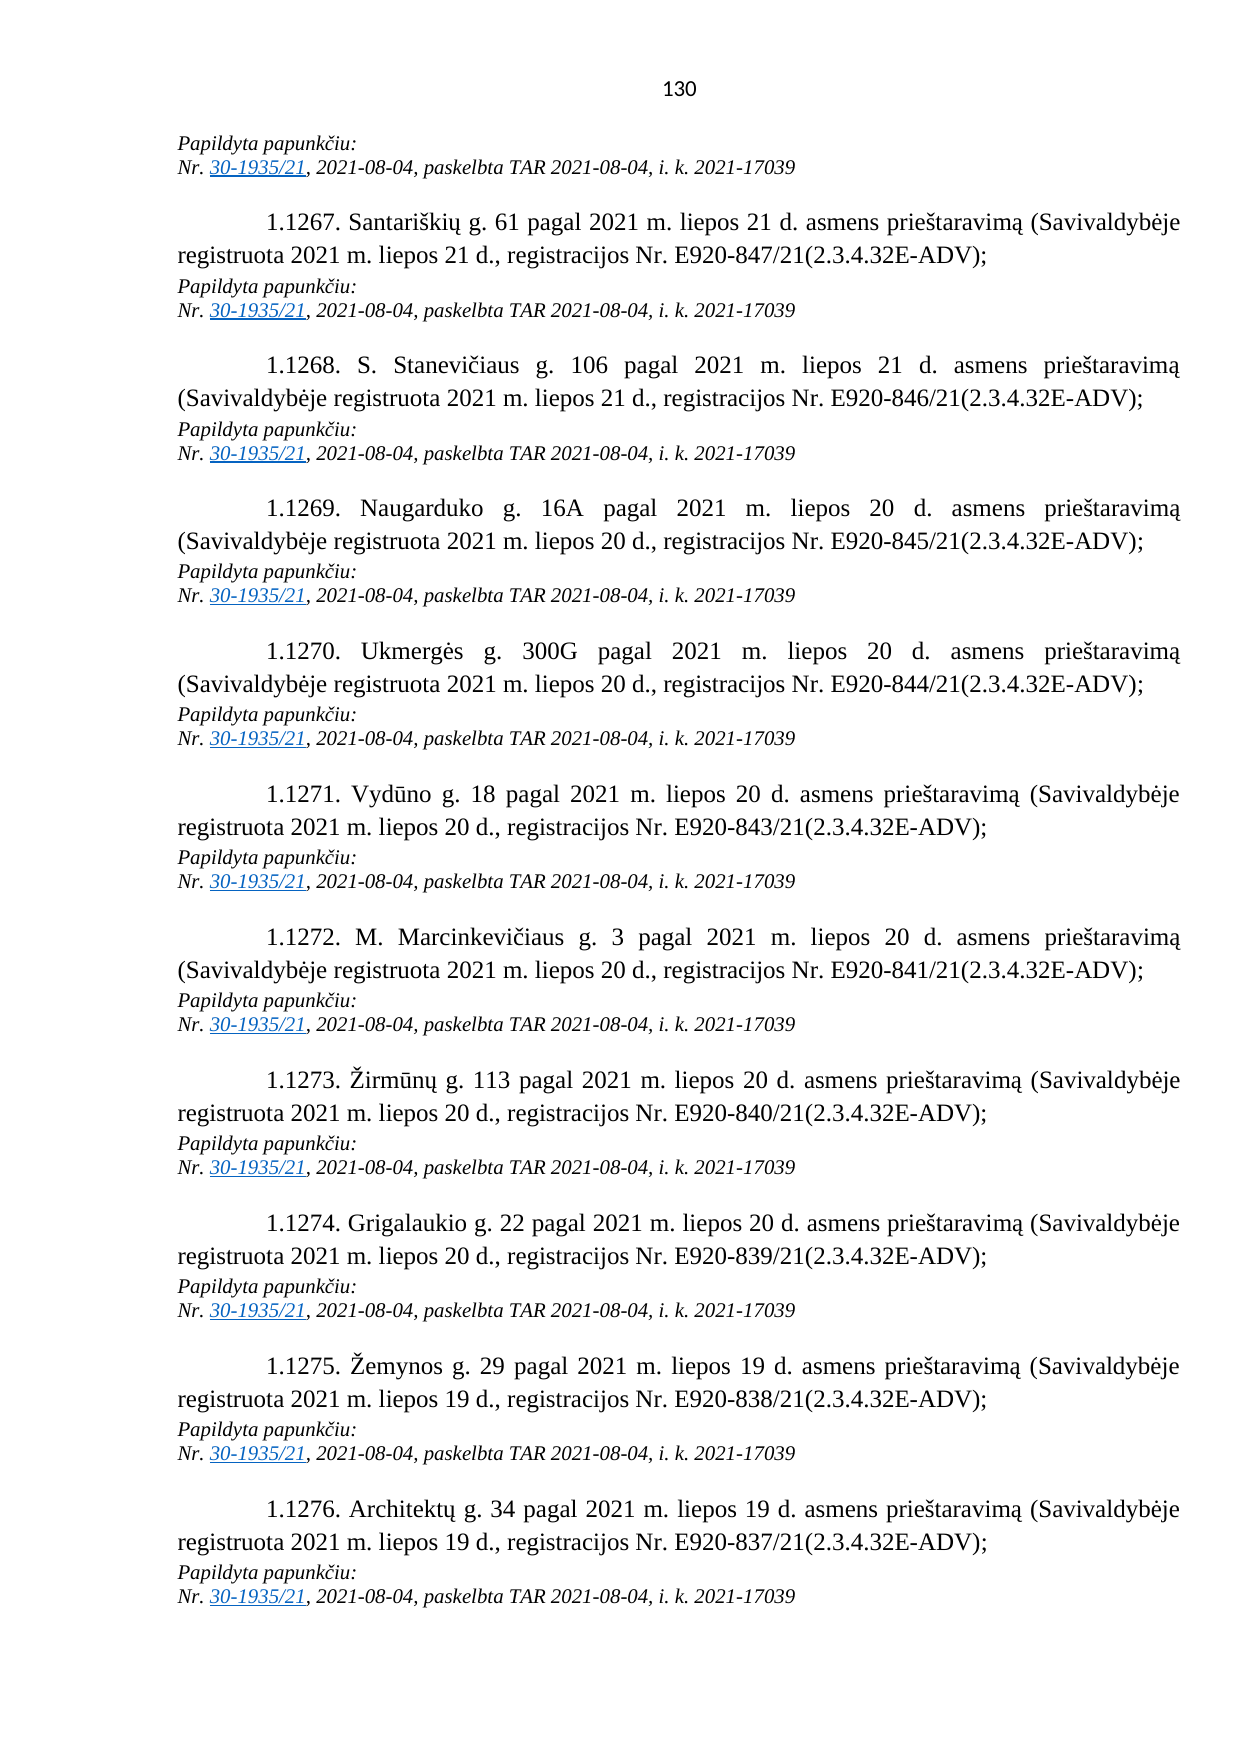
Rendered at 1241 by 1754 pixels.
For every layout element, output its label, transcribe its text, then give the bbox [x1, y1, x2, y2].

text 1.1267. Santariškių g. 61 pagal 2021 m. liepos 21 d. asmens prieštaravimą (Savivaldybėje registruota 2021 m. liepos 21 d., registracijos Nr. E920-847/21(2.3.4.32E-ADV); [177, 207, 1181, 269]
text Nr. 30-1935/21, 2021-08-04, paskelbta TAR 2021-08-04, i. k. 2021-17039 [177, 1441, 1181, 1465]
text Papildyta papunkčiu: [177, 273, 1181, 298]
text Nr. 30-1935/21, 2021-08-04, paskelbta TAR 2021-08-04, i. k. 2021-17039 [177, 155, 1181, 179]
text 1.1268. S. Stanevičiaus g. 106 pagal 2021 m. liepos 21 d. asmens prieštaravimą (Savivaldybėje registruota 2021 m. liepos 21 d., registracijos Nr. E920-846/21(2.3.4.32E-ADV); [177, 350, 1181, 412]
text Nr. 30-1935/21, 2021-08-04, paskelbta TAR 2021-08-04, i. k. 2021-17039 [177, 441, 1181, 464]
text Nr. 30-1935/21, 2021-08-04, paskelbta TAR 2021-08-04, i. k. 2021-17039 [177, 1012, 1181, 1036]
text Nr. 30-1935/21, 2021-08-04, paskelbta TAR 2021-08-04, i. k. 2021-17039 [177, 726, 1181, 750]
text 1.1269. Naugarduko g. 16A pagal 2021 m. liepos 20 d. asmens prieštaravimą (Savivaldybėje registruota 2021 m. liepos 20 d., registracijos Nr. E920-845/21(2.3.4.32E-ADV); [177, 493, 1181, 555]
text 1.1273. Žirmūnų g. 113 pagal 2021 m. liepos 20 d. asmens prieštaravimą (Savivaldybėje registruota 2021 m. liepos 20 d., registracijos Nr. E920-840/21(2.3.4.32E-ADV); [177, 1065, 1181, 1127]
text Nr. 30-1935/21, 2021-08-04, paskelbta TAR 2021-08-04, i. k. 2021-17039 [177, 1298, 1181, 1322]
text Nr. 30-1935/21, 2021-08-04, paskelbta TAR 2021-08-04, i. k. 2021-17039 [177, 298, 1181, 322]
text Papildyta papunkčiu: [177, 559, 1181, 583]
text Papildyta papunkčiu: [177, 131, 1181, 155]
text 1.1274. Grigalaukio g. 22 pagal 2021 m. liepos 20 d. asmens prieštaravimą (Savivaldybėje registruota 2021 m. liepos 20 d., registracijos Nr. E920-839/21(2.3.4.32E-ADV); [177, 1208, 1181, 1270]
text Papildyta papunkčiu: [177, 988, 1181, 1012]
text Papildyta papunkčiu: [177, 416, 1181, 441]
text Nr. 30-1935/21, 2021-08-04, paskelbta TAR 2021-08-04, i. k. 2021-17039 [177, 583, 1181, 607]
text 1.1272. M. Marcinkevičiaus g. 3 pagal 2021 m. liepos 20 d. asmens prieštaravimą (Savivaldybėje registruota 2021 m. liepos 20 d., registracijos Nr. E920-841/21(2.3.4.32E-ADV); [177, 922, 1181, 984]
text Papildyta papunkčiu: [177, 702, 1181, 726]
text Papildyta papunkčiu: [177, 845, 1181, 869]
text Nr. 30-1935/21, 2021-08-04, paskelbta TAR 2021-08-04, i. k. 2021-17039 [177, 1155, 1181, 1179]
text 1.1276. Architektų g. 34 pagal 2021 m. liepos 19 d. asmens prieštaravimą (Savivaldybėje registruota 2021 m. liepos 19 d., registracijos Nr. E920-837/21(2.3.4.32E-ADV); [177, 1494, 1181, 1556]
text Papildyta papunkčiu: [177, 1560, 1181, 1584]
text Papildyta papunkčiu: [177, 1131, 1181, 1155]
text Nr. 30-1935/21, 2021-08-04, paskelbta TAR 2021-08-04, i. k. 2021-17039 [177, 1584, 1181, 1608]
text Papildyta papunkčiu: [177, 1417, 1181, 1441]
text 1.1271. Vydūno g. 18 pagal 2021 m. liepos 20 d. asmens prieštaravimą (Savivaldybėje registruota 2021 m. liepos 20 d., registracijos Nr. E920-843/21(2.3.4.32E-ADV); [177, 779, 1181, 841]
text Nr. 30-1935/21, 2021-08-04, paskelbta TAR 2021-08-04, i. k. 2021-17039 [177, 869, 1181, 893]
text 1.1270. Ukmergės g. 300G pagal 2021 m. liepos 20 d. asmens prieštaravimą (Savivaldybėje registruota 2021 m. liepos 20 d., registracijos Nr. E920-844/21(2.3.4.32E-ADV); [177, 636, 1181, 698]
text 1.1275. Žemynos g. 29 pagal 2021 m. liepos 19 d. asmens prieštaravimą (Savivaldybėje registruota 2021 m. liepos 19 d., registracijos Nr. E920-838/21(2.3.4.32E-ADV); [177, 1351, 1181, 1413]
text Papildyta papunkčiu: [177, 1274, 1181, 1298]
